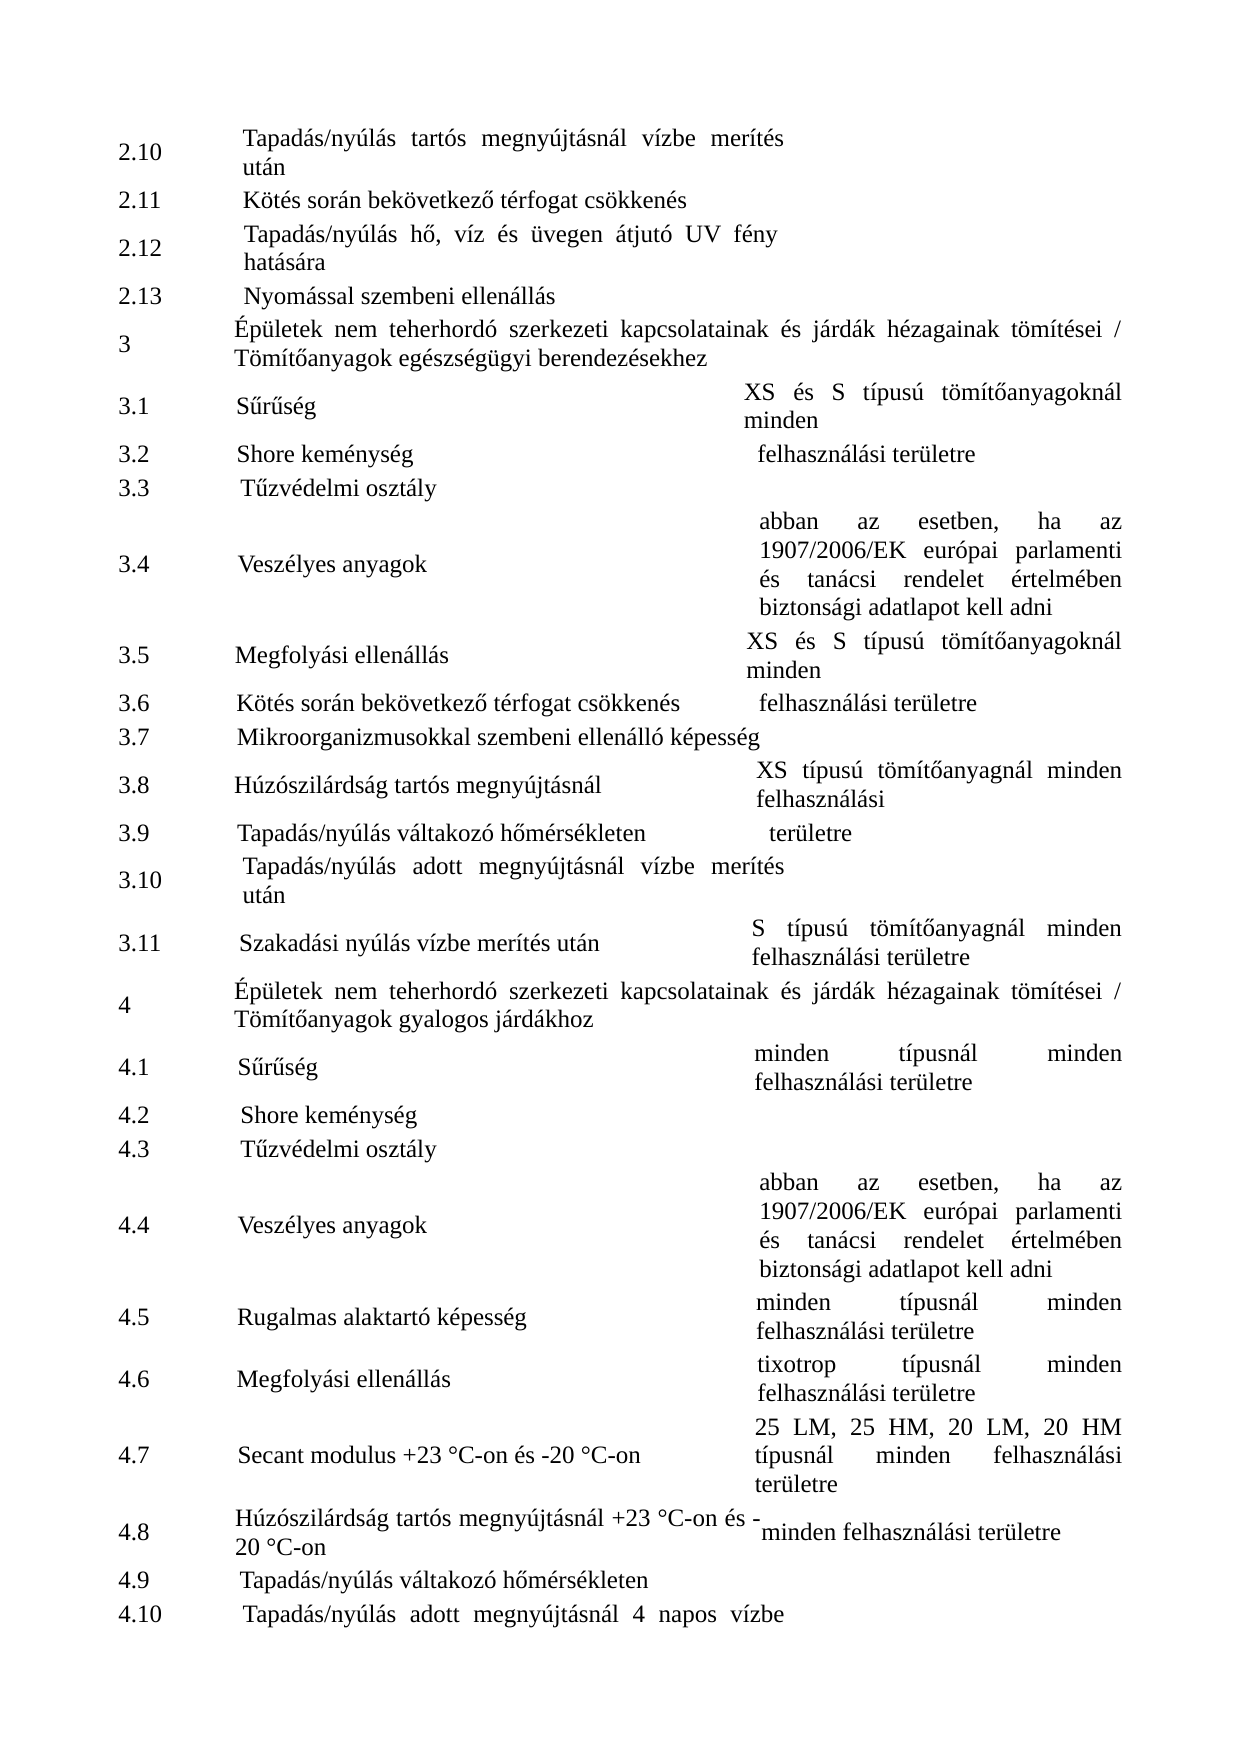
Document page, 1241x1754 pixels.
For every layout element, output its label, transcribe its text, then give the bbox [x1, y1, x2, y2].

table_header Tűzvédelmi osztály [240, 1134, 780, 1163]
table_header Megfolyási ellenállás [235, 626, 746, 683]
table_header S típusú tömítőanyagnál minden felhasználási területre [751, 914, 1122, 971]
table_header Tapadás/nyúlás hő, víz és üvegen átjutó UV fény hatására [244, 219, 778, 276]
table_header 4 [118, 976, 234, 1033]
table_header Épületek nem teherhordó szerkezeti kapcsolatainak és járdák hézagainak tömítései / Tömítőanyagok gyalogos járdákhoz [234, 976, 1122, 1033]
table_header Nyomással szembeni ellenállás [243, 281, 781, 310]
table_header 3.10 [118, 851, 242, 909]
table_header 3 [118, 315, 234, 372]
table_header 2.12 [118, 219, 244, 276]
table_header 3.2 [118, 439, 236, 468]
table_header Veszélyes anyagok [238, 1168, 759, 1282]
table_header 4.6 [118, 1350, 236, 1407]
table_header Rugalmas alaktartó képesség [237, 1287, 756, 1345]
table_header [785, 123, 1122, 180]
table_header 4.9 [118, 1565, 239, 1594]
table_header Épületek nem teherhordó szerkezeti kapcsolatainak és járdák hézagainak tömítései / Tömítőanyagok egészségügyi berendezésekhez [234, 315, 1122, 372]
table_header [779, 219, 1122, 276]
table_header Veszélyes anyagok [238, 506, 759, 621]
table_header minden típusnál minden felhasználási területre [754, 1038, 1122, 1096]
table_header 4.5 [118, 1287, 237, 1345]
table_header 2.10 [118, 123, 242, 180]
table_header [781, 281, 1122, 310]
table_header [780, 1134, 1122, 1163]
table_header Szakadási nyúlás vízbe merítés után [239, 914, 751, 971]
table_header minden felhasználási területre [761, 1503, 1122, 1560]
table_header 3.9 [118, 818, 237, 846]
table_header Húzószilárdság tartós megnyújtásnál +23 °C-on és -20 °C-on [235, 1503, 761, 1560]
table_header Tűzvédelmi osztály [240, 473, 780, 501]
table_header felhasználási területre [759, 688, 1122, 717]
table_header 3.11 [118, 914, 239, 971]
table_header Shore keménység [236, 439, 757, 468]
table_header 4.7 [118, 1412, 237, 1498]
table_header Shore keménység [240, 1100, 779, 1129]
table_header 3.4 [118, 506, 237, 621]
table_header 4.4 [118, 1168, 237, 1282]
table_header [783, 1565, 1122, 1594]
table_header Sűrűség [238, 1038, 754, 1096]
table_header 2.11 [118, 185, 243, 214]
table_header Megfolyási ellenállás [236, 1350, 757, 1407]
table_header Secant modulus +23 °C-on és -20 °C-on [237, 1412, 754, 1498]
table_header [794, 722, 1122, 751]
table_header Kötés során bekövetkező térfogat csökkenés [243, 185, 782, 214]
table_header Tapadás/nyúlás tartós megnyújtásnál vízbe merítés után [243, 123, 784, 180]
table_header 4.1 [118, 1038, 237, 1096]
table_header Tapadás/nyúlás adott megnyújtásnál vízbe merítés után [243, 851, 784, 909]
table_header Mikroorganizmusokkal szembeni ellenálló képesség [237, 722, 794, 751]
table_header XS és S típusú tömítőanyagoknál minden [744, 377, 1122, 434]
table_header Tapadás/nyúlás váltakozó hőmérsékleten [239, 1565, 783, 1594]
table_header 4.3 [118, 1134, 240, 1163]
table_header minden típusnál minden felhasználási területre [756, 1287, 1122, 1345]
table_header felhasználási területre [757, 439, 1122, 468]
table_header Sűrűség [236, 377, 743, 434]
table_header 4.10 [118, 1599, 242, 1627]
table_header [783, 185, 1122, 214]
table_header 3.3 [118, 473, 240, 501]
table_header [785, 851, 1122, 909]
table_header [785, 1599, 1122, 1627]
table_header abban az esetben, ha az 1907/2006/EK európai parlamenti és tanácsi rendelet értelmében biztonsági adatlapot kell adni [759, 506, 1122, 621]
table_header 4.2 [118, 1100, 240, 1129]
table_header [780, 473, 1122, 501]
table_header 4.8 [118, 1503, 235, 1560]
table_header 2.13 [118, 281, 243, 310]
table_header XS és S típusú tömítőanyagoknál minden [746, 626, 1122, 683]
table_header Tapadás/nyúlás adott megnyújtásnál 4 napos vízbe [243, 1599, 784, 1627]
table_header 3.7 [118, 722, 237, 751]
table_header Kötés során bekövetkező térfogat csökkenés [236, 688, 758, 717]
table_header területre [769, 818, 1122, 846]
table_header 3.8 [118, 755, 234, 813]
table_header 3.6 [118, 688, 236, 717]
table_header 25 LM, 25 HM, 20 LM, 20 HM típusnál minden felhasználási területre [755, 1412, 1122, 1498]
table_header 3.5 [118, 626, 234, 683]
table_header tixotrop típusnál minden felhasználási területre [757, 1350, 1122, 1407]
table_header abban az esetben, ha az 1907/2006/EK európai parlamenti és tanácsi rendelet értelmében biztonsági adatlapot kell adni [759, 1168, 1122, 1282]
table_header 3.1 [118, 377, 236, 434]
table_header Tapadás/nyúlás váltakozó hőmérsékleten [237, 818, 769, 846]
table_header [780, 1100, 1122, 1129]
table_header Húzószilárdság tartós megnyújtásnál [234, 755, 756, 813]
table_header XS típusú tömítőanyagnál minden felhasználási [756, 755, 1122, 813]
